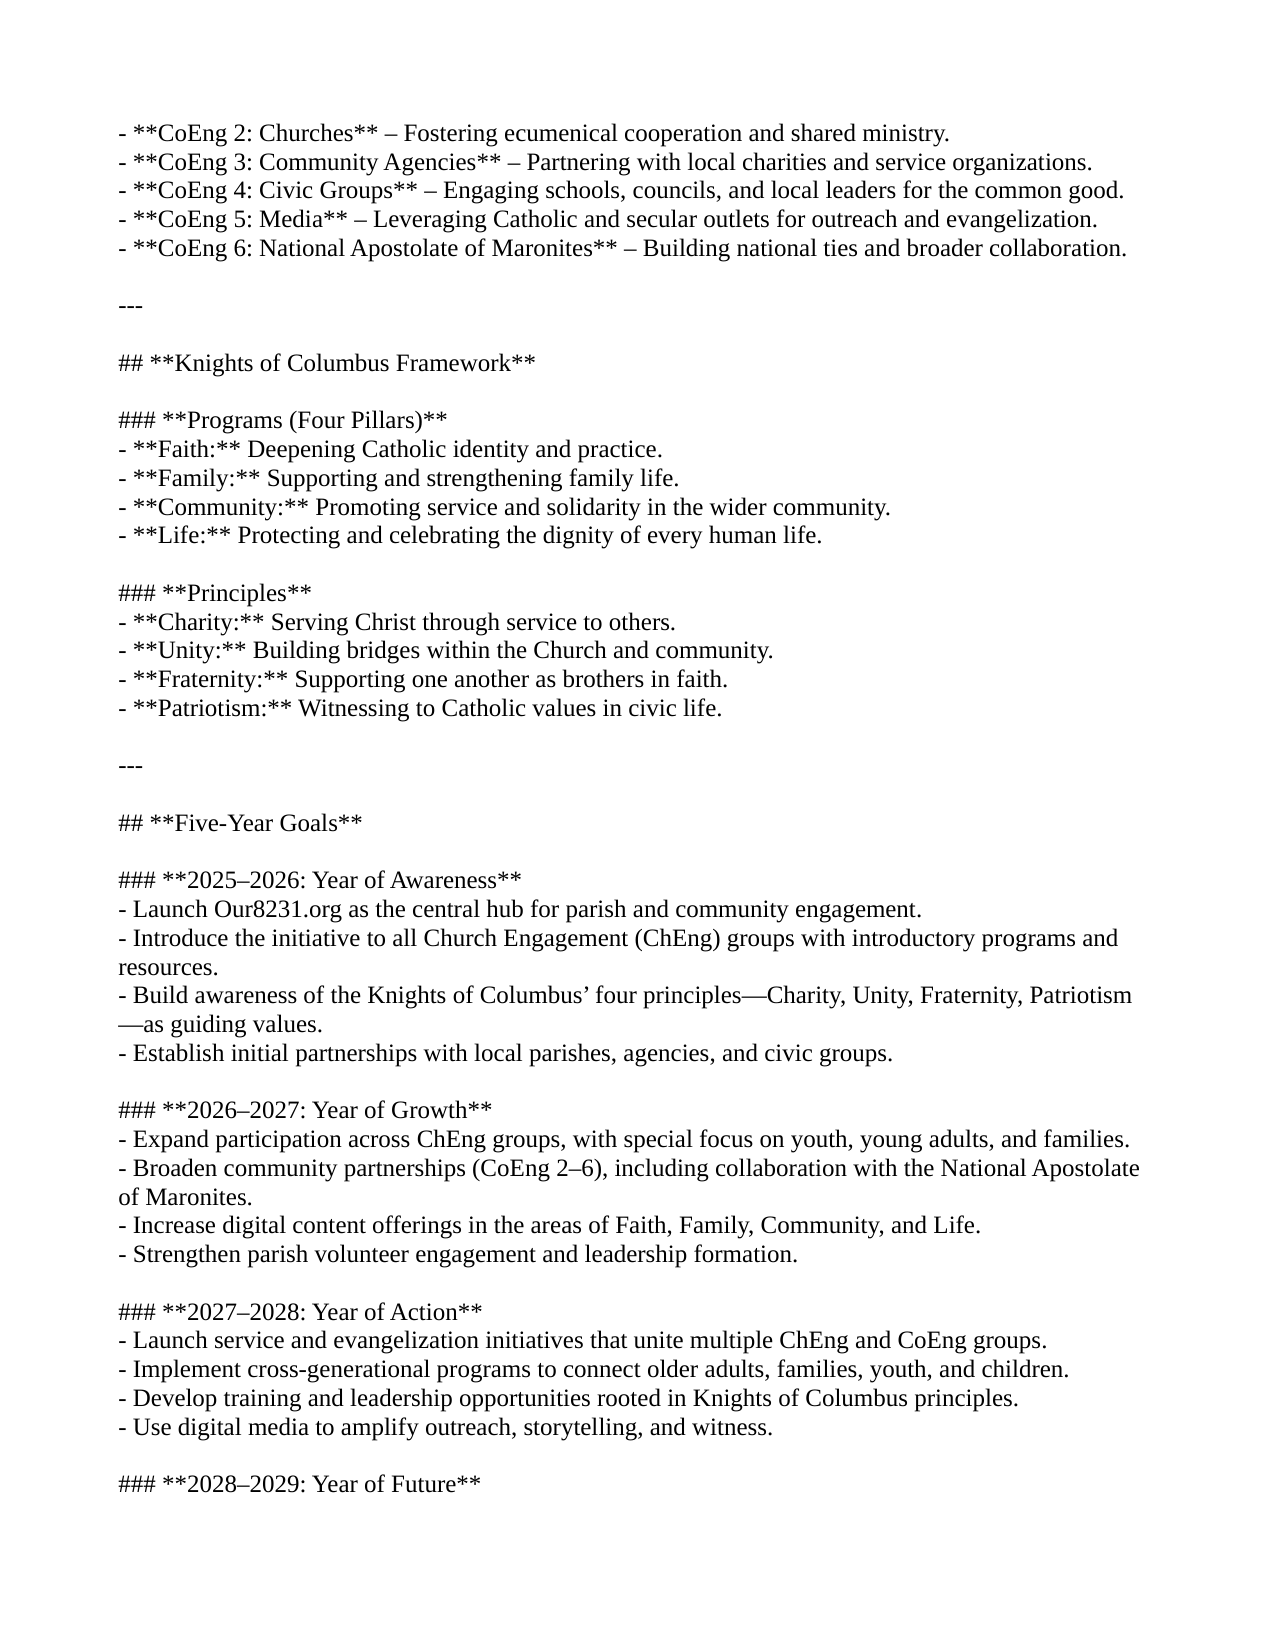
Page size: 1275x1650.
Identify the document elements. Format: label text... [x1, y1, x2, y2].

text - **Faith:** Deepening Catholic identity and practice. [118, 434, 1157, 463]
text - Strengthen parish volunteer engagement and leadership formation. [118, 1239, 1157, 1268]
text --- [118, 291, 1157, 319]
text - Implement cross-generational programs to connect older adults, families, youth, and children. [118, 1354, 1157, 1383]
text - **CoEng 4: Civic Groups** – Engaging schools, councils, and local leaders for the common good. [118, 176, 1157, 204]
text - **CoEng 3: Community Agencies** – Partnering with local charities and service organizations. [118, 147, 1157, 176]
text - Develop training and leadership opportunities rooted in Knights of Columbus principles. [118, 1383, 1157, 1412]
text ### **Principles** [118, 578, 1157, 607]
text - **Fraternity:** Supporting one another as brothers in faith. [118, 664, 1157, 693]
text - **Charity:** Serving Christ through service to others. [118, 607, 1157, 636]
text - **Patriotism:** Witnessing to Catholic values in civic life. [118, 693, 1157, 722]
text ### **2026–2027: Year of Growth** [118, 1096, 1157, 1124]
text - **Life:** Protecting and celebrating the dignity of every human life. [118, 521, 1157, 549]
text ### **Programs (Four Pillars)** [118, 406, 1157, 434]
text ### **2025–2026: Year of Awareness** [118, 866, 1157, 894]
text --- [118, 751, 1157, 779]
text - Introduce the initiative to all Church Engagement (ChEng) groups with introductory programs and resources. [118, 923, 1157, 981]
text - **CoEng 5: Media** – Leveraging Catholic and secular outlets for outreach and evangelization. [118, 204, 1157, 233]
text - Launch Our8231.org as the central hub for parish and community engagement. [118, 894, 1157, 923]
text ## **Five-Year Goals** [118, 808, 1157, 837]
text - **CoEng 6: National Apostolate of Maronites** – Building national ties and broader collaboration. [118, 233, 1157, 262]
text - Increase digital content offerings in the areas of Faith, Family, Community, and Life. [118, 1211, 1157, 1239]
text ## **Knights of Columbus Framework** [118, 348, 1157, 377]
text - **Unity:** Building bridges within the Church and community. [118, 636, 1157, 664]
text ### **2027–2028: Year of Action** [118, 1297, 1157, 1326]
text - **Community:** Promoting service and solidarity in the wider community. [118, 492, 1157, 521]
text - Launch service and evangelization initiatives that unite multiple ChEng and CoEng groups. [118, 1326, 1157, 1354]
text ### **2028–2029: Year of Future** [118, 1469, 1157, 1498]
text - **CoEng 2: Churches** – Fostering ecumenical cooperation and shared ministry. [118, 118, 1157, 147]
text - Broaden community partnerships (CoEng 2–6), including collaboration with the National Apostolate of Maronites. [118, 1153, 1157, 1211]
text - **Family:** Supporting and strengthening family life. [118, 463, 1157, 492]
text - Establish initial partnerships with local parishes, agencies, and civic groups. [118, 1038, 1157, 1067]
text - Use digital media to amplify outreach, storytelling, and witness. [118, 1412, 1157, 1441]
text - Build awareness of the Knights of Columbus’ four principles—Charity, Unity, Fraternity, Patriotism—as guiding values. [118, 981, 1157, 1038]
text - Expand participation across ChEng groups, with special focus on youth, young adults, and families. [118, 1124, 1157, 1153]
